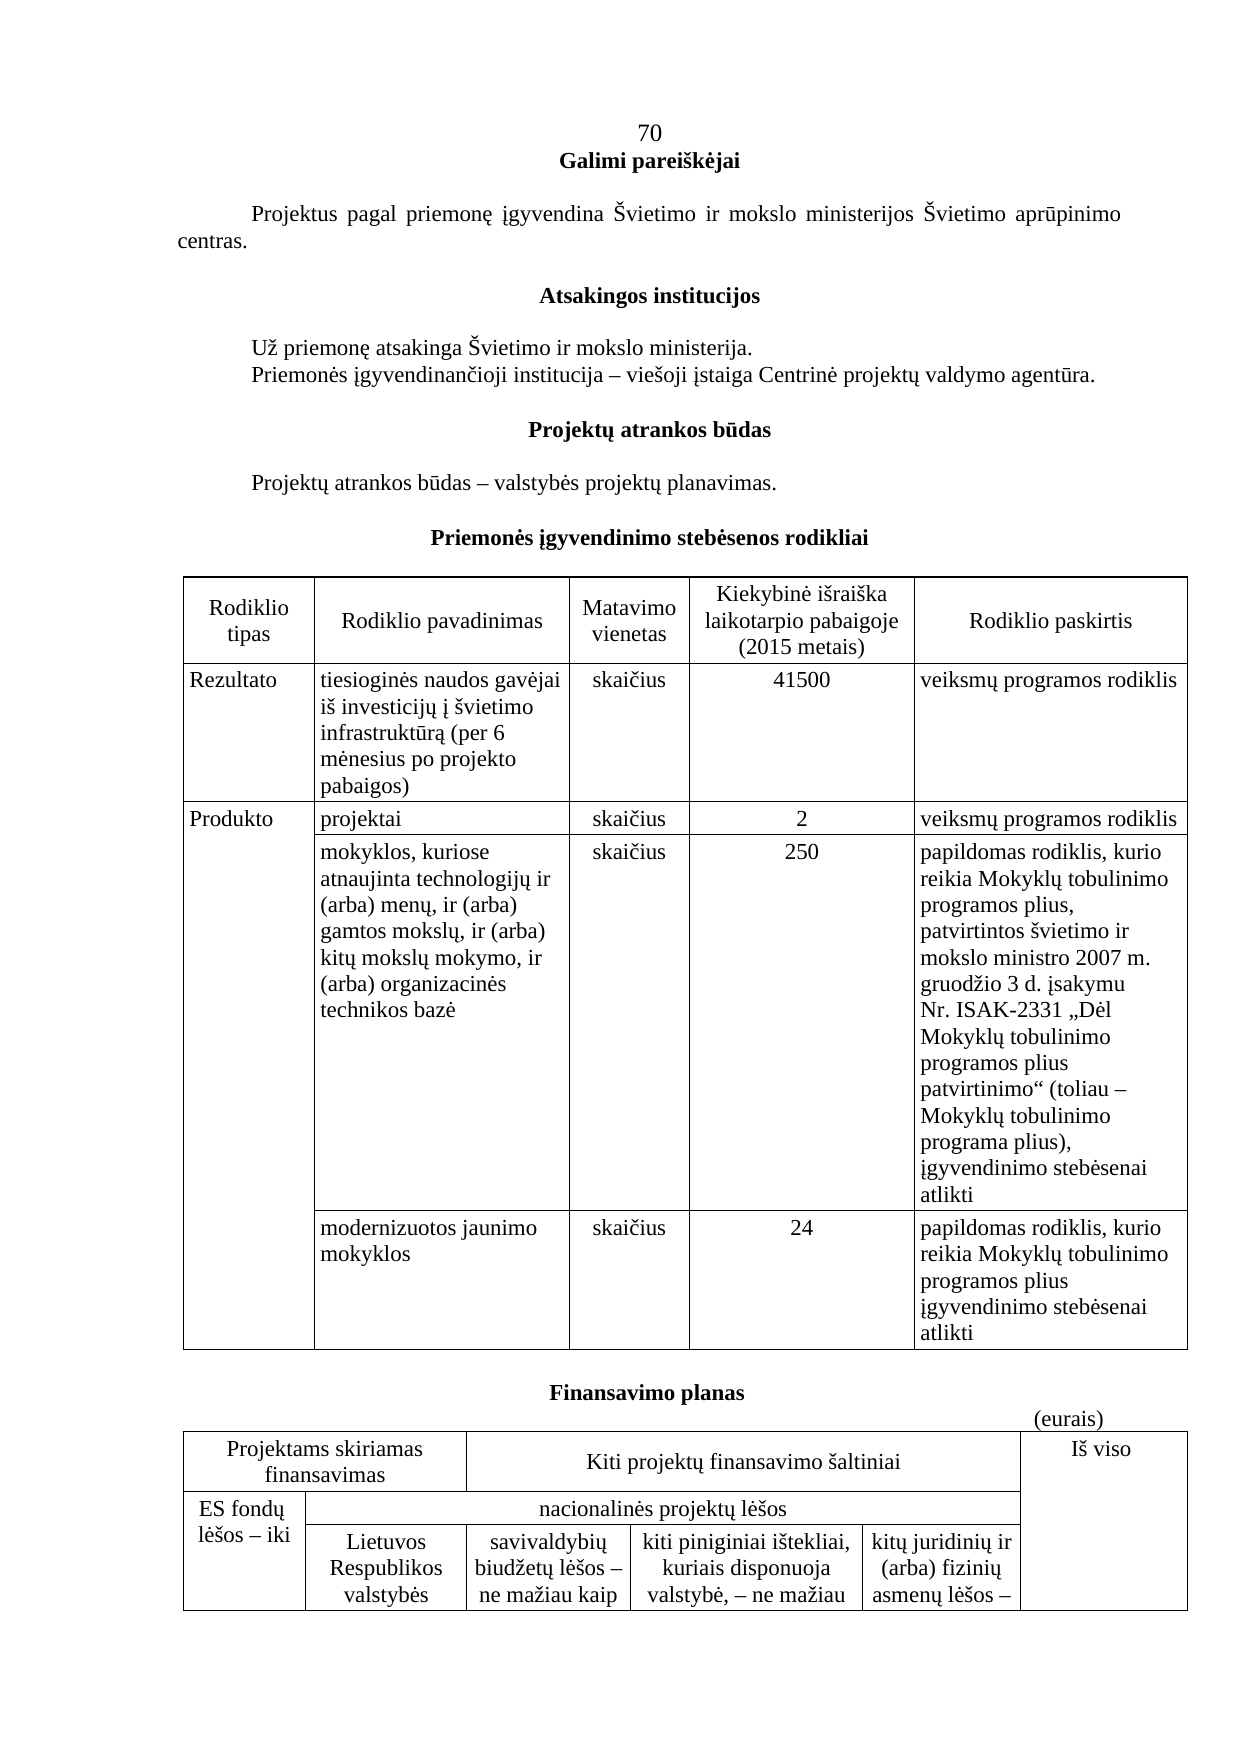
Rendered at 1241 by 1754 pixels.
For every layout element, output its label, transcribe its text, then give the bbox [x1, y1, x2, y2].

table_cell 2 [690, 802, 914, 834]
text Priemonės įgyvendinimo stebėsenos rodikliai [177, 524, 1122, 550]
table_cell Rezultato [184, 664, 314, 801]
table_cell kitų juridinių ir (arba) fizinių asmenų lėšos – [863, 1525, 1020, 1610]
table_cell mokyklos, kuriose atnaujinta technologijų ir (arba) menų, ir (arba) gamtos mokslų, ir (arba) kitų mokslų mokymo, ir (arba) organizacinės technikos bazė [315, 835, 569, 1210]
table_header Rodiklio pavadinimas [315, 578, 569, 662]
text Galimi pareiškėjai [177, 148, 1122, 174]
text (eurais) [1034, 1405, 1122, 1431]
text Projektus pagal priemonę įgyvendina Švietimo ir mokslo ministerijos Švietimo aprūpinimo centras. [177, 200, 1122, 253]
table_header Rodiklio tipas [184, 578, 314, 662]
text Projektų atrankos būdas [177, 416, 1122, 442]
table_header Kiti projektų finansavimo šaltiniai [467, 1432, 1020, 1491]
table_header Iš viso [1021, 1432, 1187, 1610]
table_cell veiksmų programos rodiklis [915, 664, 1187, 801]
table_cell skaičius [570, 664, 689, 801]
table_cell skaičius [570, 1211, 689, 1349]
text Priemonės įgyvendinančioji institucija – viešoji įstaiga Centrinė projektų valdymo agentūra. [177, 361, 1122, 387]
text Už priemonę atsakinga Švietimo ir mokslo ministerija. [177, 334, 1122, 361]
text Atsakingos institucijos [177, 282, 1122, 308]
table_cell nacionalinės projektų lėšos [306, 1492, 1020, 1524]
table_cell papildomas rodiklis, kurio reikia Mokyklų tobulinimo programos plius įgyvendinimo stebėsenai atlikti [915, 1211, 1187, 1349]
table_cell 250 [690, 835, 914, 1210]
table_header Kiekybinė išraiška laikotarpio pabaigoje (2015 metais) [690, 578, 914, 662]
text Finansavimo planas [177, 1378, 1122, 1405]
table_cell kiti piniginiai ištekliai, kuriais disponuoja valstybė, – ne mažiau [631, 1525, 862, 1610]
table_header Matavimo vienetas [570, 578, 689, 662]
table_cell tiesioginės naudos gavėjai iš investicijų į švietimo infrastruktūrą (per 6 mėnesius po projekto pabaigos) [315, 664, 569, 801]
text Projektų atrankos būdas – valstybės projektų planavimas. [177, 469, 1122, 495]
table_cell skaičius [570, 802, 689, 834]
table_cell modernizuotos jaunimo mokyklos [315, 1211, 569, 1349]
table_cell Lietuvos Respublikos valstybės [306, 1525, 466, 1610]
table_header Rodiklio paskirtis [915, 578, 1187, 662]
table_header Projektams skiriamas finansavimas [184, 1432, 466, 1491]
table_cell veiksmų programos rodiklis [915, 802, 1187, 834]
table_cell Produkto [184, 802, 314, 1349]
table_cell savivaldybių biudžetų lėšos – ne mažiau kaip [467, 1525, 630, 1610]
table_cell 41500 [690, 664, 914, 801]
table_cell papildomas rodiklis, kurio reikia Mokyklų tobulinimo programos plius, patvirtintos švietimo ir mokslo ministro 2007 m. gruodžio 3 d. įsakymu Nr. ISAK-2331 „Dėl Mokyklų tobulinimo programos plius patvirtinimo“ (toliau – Mokyklų tobulinimo programa plius), įgyvendinimo stebėsenai atlikti [915, 835, 1187, 1210]
table_cell projektai [315, 802, 569, 834]
table_cell 24 [690, 1211, 914, 1349]
table_cell skaičius [570, 835, 689, 1210]
table_cell ES fondų lėšos – iki [184, 1492, 305, 1610]
